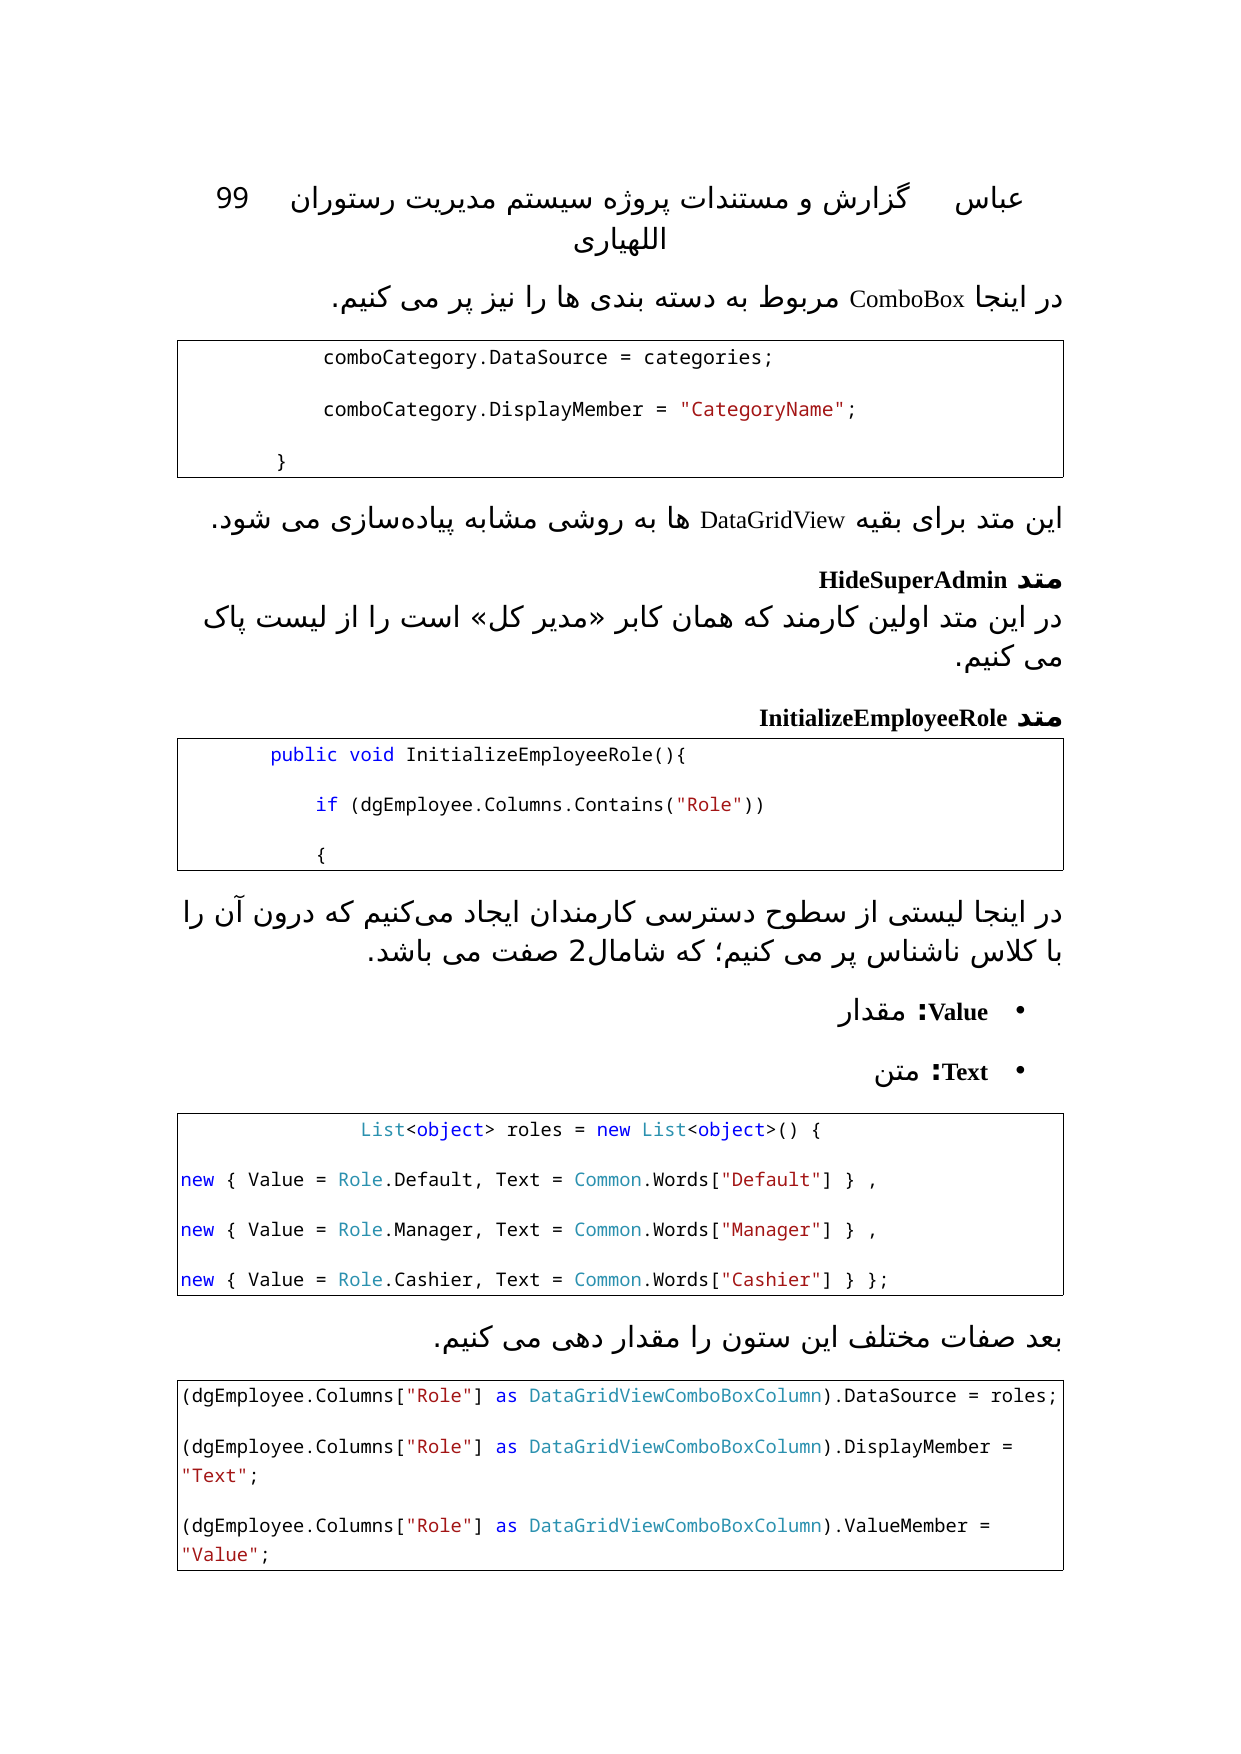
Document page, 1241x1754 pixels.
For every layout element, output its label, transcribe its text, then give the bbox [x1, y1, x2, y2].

text این متد برای بقیه DataGridView ها به روشی مشابه پیاده‌سازی می شود. [177, 502, 1063, 536]
text List<object> roles = new List<object>() { [178, 1114, 1063, 1142]
text بعد صفات مختلف این ستون را مقدار دهی می کنیم. [177, 1320, 1063, 1354]
text new { Value = Role.Cashier, Text = Common.Words["Cashier"] } }; [178, 1263, 1063, 1295]
text new { Value = Role.Default, Text = Common.Words["Default"] } , [178, 1163, 1063, 1192]
subtitle متد InitializeEmployeeRole [177, 699, 1063, 733]
text } [178, 444, 1063, 477]
text comboCategory.DataSource = categories; [178, 341, 1063, 370]
text در اینجا لیستی از سطوح دسترسی کارمندان ایجاد می‌کنیم که درون آن را با کلاس ناشناس پر می کنیم؛ که شامال2 صفت می باشد. [177, 895, 1063, 968]
text (dgEmployee.Columns["Role"] as DataGridViewComboBoxColumn).DisplayMember = "Text"; [178, 1430, 1063, 1488]
text if (dgEmployee.Columns.Contains("Role")) [178, 788, 1063, 817]
list Text: متن [177, 1053, 1026, 1087]
text (dgEmployee.Columns["Role"] as DataGridViewComboBoxColumn).ValueMember = "Value"; [178, 1509, 1063, 1570]
text (dgEmployee.Columns["Role"] as DataGridViewComboBoxColumn).DataSource = roles; [178, 1381, 1063, 1408]
text در اینجا ComboBox مربوط به دسته بندی ها را نیز پر می کنیم. [177, 281, 1063, 314]
text new { Value = Role.Manager, Text = Common.Words["Manager"] } , [178, 1213, 1063, 1242]
subtitle متد HideSuperAdmin [177, 562, 1063, 596]
list Value: مقدار [177, 994, 1026, 1028]
text در این متد اولین کارمند که همان کابر «مدیر کل» است را از لیست پاک می کنیم. [177, 601, 1063, 673]
text comboCategory.DisplayMember = "CategoryName"; [178, 392, 1063, 422]
text public void InitializeEmployeeRole(){ [178, 739, 1063, 767]
text { [178, 838, 1063, 870]
